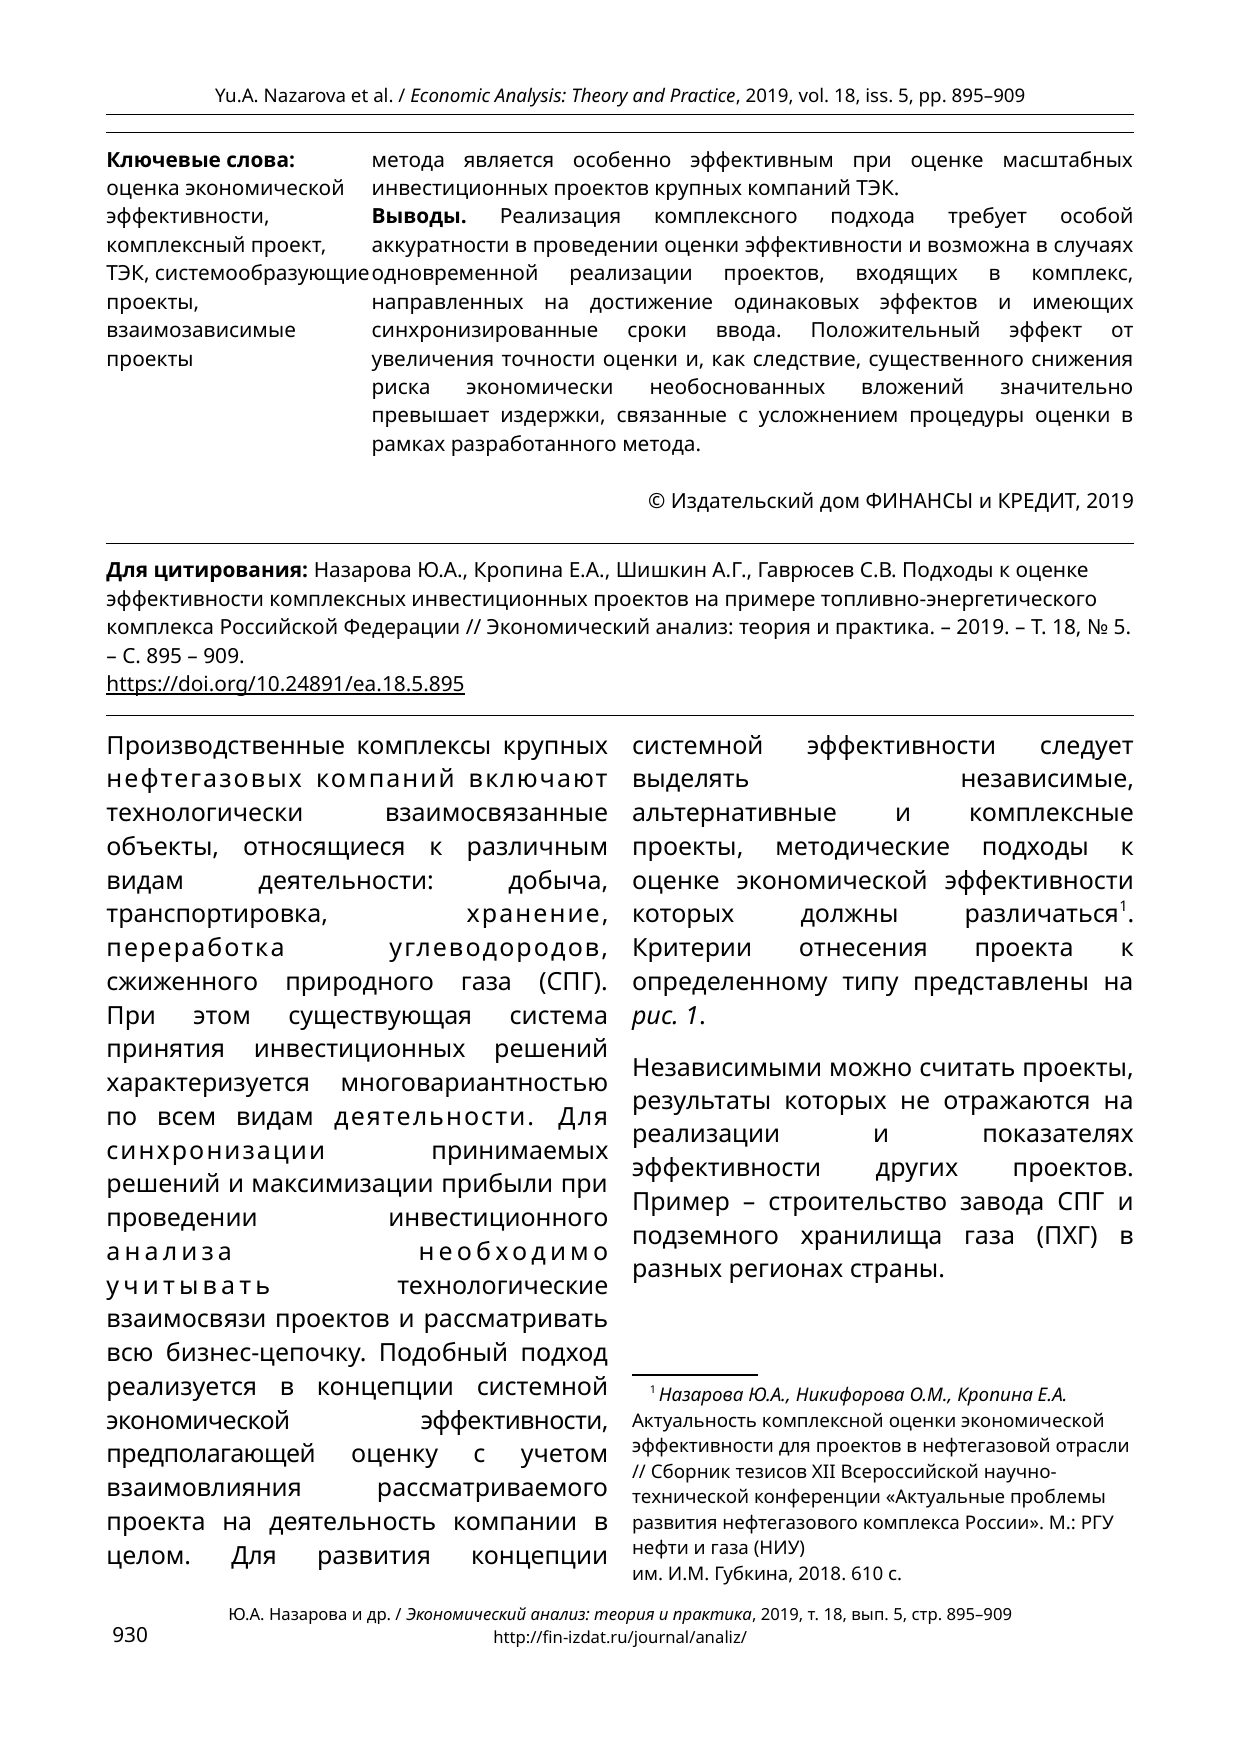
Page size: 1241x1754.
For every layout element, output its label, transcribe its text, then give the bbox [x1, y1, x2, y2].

table_cell метода является особенно эффективным при оценке масштабных инвестиционных проектов крупных компаний ТЭК. Выводы. Реализация комплексного подхода требует особой аккуратности в проведении оценки эффективности и возможна в случаях одновременной реализации проектов, входящих в комплекс, направленных на достижение одинаковых эффектов и имеющих синхронизированные сроки ввода. Положительный эффект от увеличения точности оценки и, как следствие, существенного снижения риска экономически необоснованных вложений значительно превышает издержки, связанные с усложнением процедуры оценки в рамках разработанного метода. © Издательский дом ФИНАНСЫ и КРЕДИТ, 2019 [371, 133, 1134, 543]
text Производственные комплексы крупных нефтегазовых компаний включают технологически взаимосвязанные объекты, относящиеся к различным видам деятельности: добыча, транспортировка, хранение, переработка углеводородов, сжиженного природного газа (СПГ). При этом существующая система принятия инвестиционных решений характеризуется многовариантностью по всем видам деятельности. Для синхронизации принимаемых решений и максимизации прибыли при проведении инвестиционного анализа необходимо учитывать технологические взаимосвязи проектов и рассматривать всю бизнес-цепочку. Подобный подход реализуется в концепции системной экономической эффективности, предполагающей оценку с учетом взаимовлияния рассматриваемого проекта на деятельность компании в целом. Для развития концепции [106, 728, 608, 1571]
text Независимыми можно считать проекты, результаты которых не отражаются на реализации и показателях эффективности других проектов. Пример – строительство завода СПГ и подземного хранилища газа (ПХГ) в разных регионах страны. [632, 1049, 1134, 1285]
text системной эффективности следует выделять независимые, альтернативные и комплексные проекты, методические подходы к оценке экономической эффективности которых должны различаться. Критерии отнесения проекта к определенному типу представлены на рис. 1. [632, 728, 1134, 1031]
table_cell Для цитирования: Назарова Ю.А., Кропина Е.А., Шишкин А.Г., Гаврюсев С.В. Подходы к оценке эффективности комплексных инвестиционных проектов на примере топливно-энергетического комплекса Российской Федерации // Экономический анализ: теория и практика. – 2019. – Т. 18, № 5. – С. 895 – 909. https://doi.org/10.24891/ea.18.5.895 [106, 544, 1134, 715]
table_cell Ключевые слова: оценка экономической эффективности, комплексный проект, ТЭК, системообразующие проекты, взаимозависимые проекты [106, 133, 371, 543]
text Назарова Ю.А., Никифорова О.М., Кропина Е.А. Актуальность комплексной оценки экономической эффективности для проектов в нефтегазовой отрасли // Сборник тезисов XII Всероссийской научно-технической конференции «Актуальные проблемы развития нефтегазового комплекса России». М.: РГУ нефти и газа (НИУ) им. И.М. Губкина, 2018. 610 с. [632, 1381, 1134, 1586]
